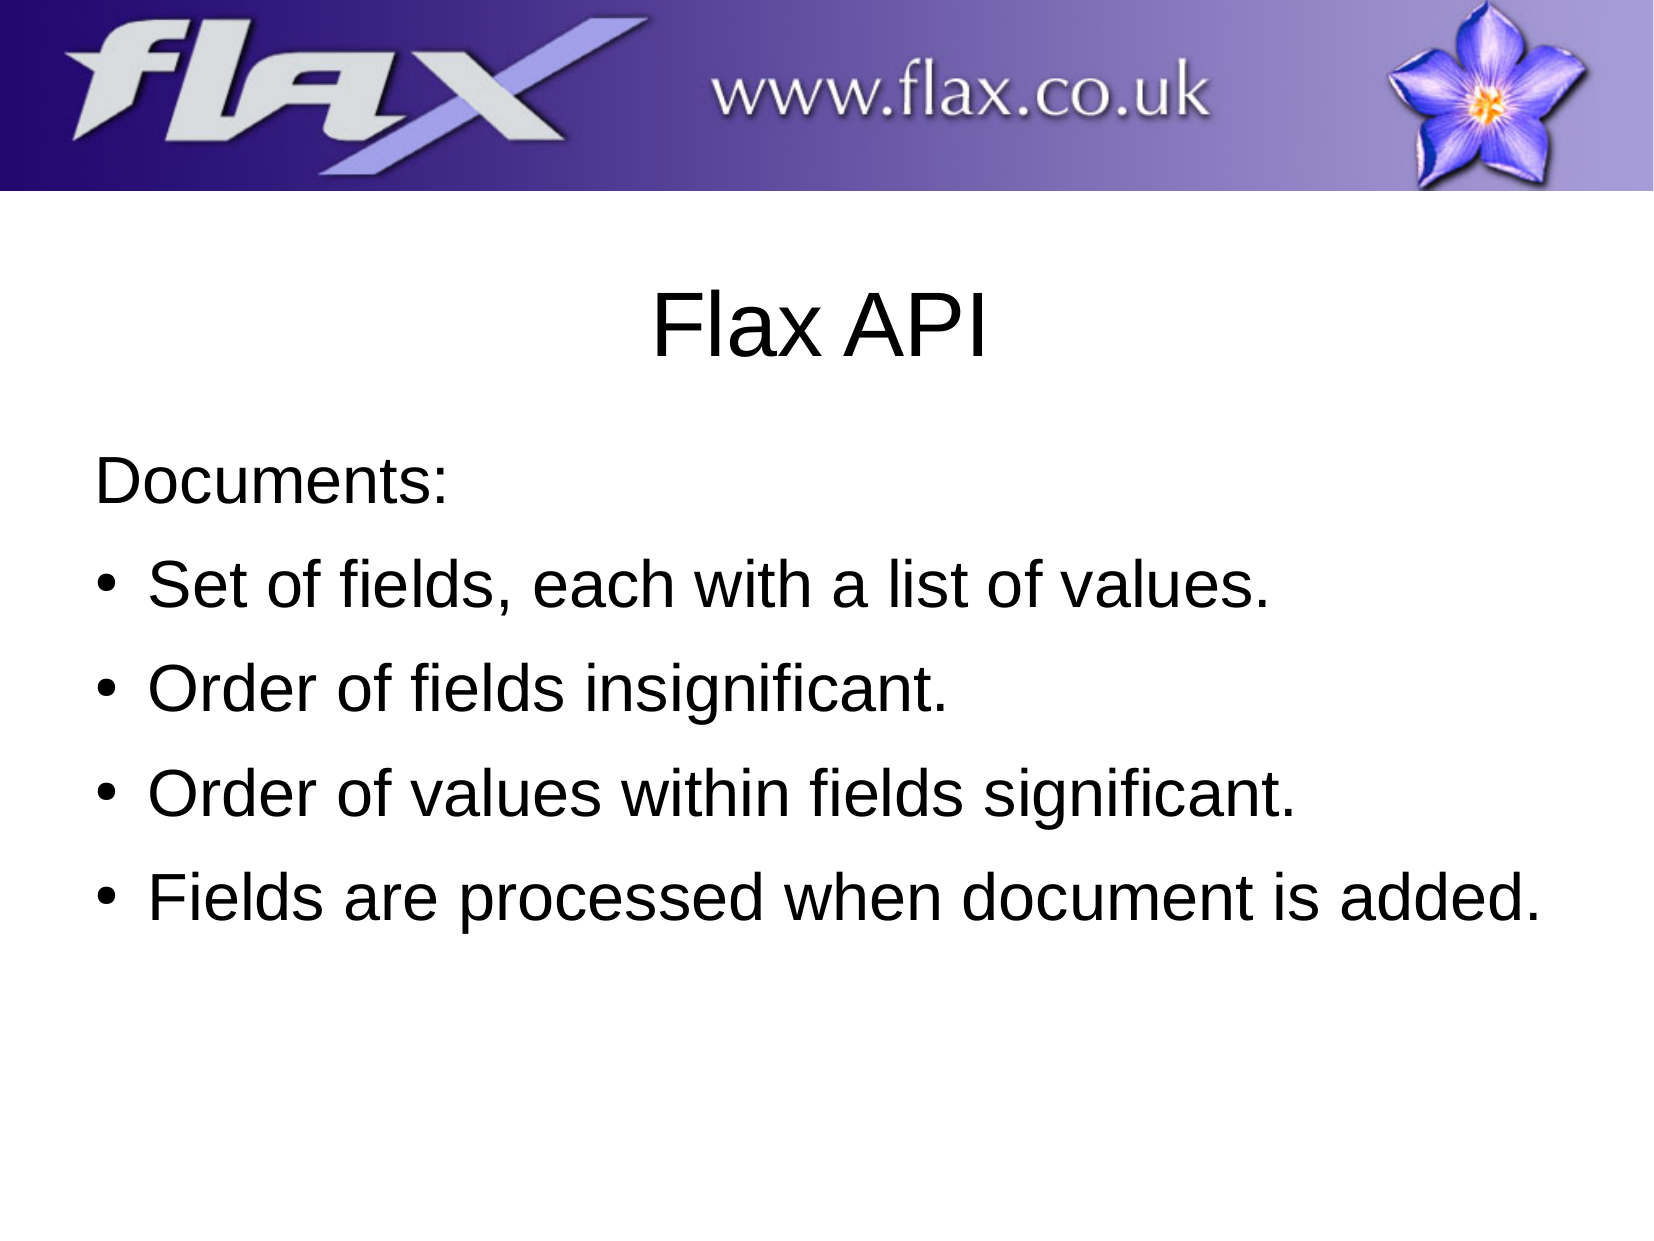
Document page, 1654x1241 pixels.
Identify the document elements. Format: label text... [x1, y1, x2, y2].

list Documents: Set of fields, each with a list of values. Order of fields insignificant. Order of values within fields significant. Fields are processed when document is added. [76, 442, 1565, 1094]
title Flax API [76, 236, 1565, 414]
picture [0, 0, 1654, 191]
